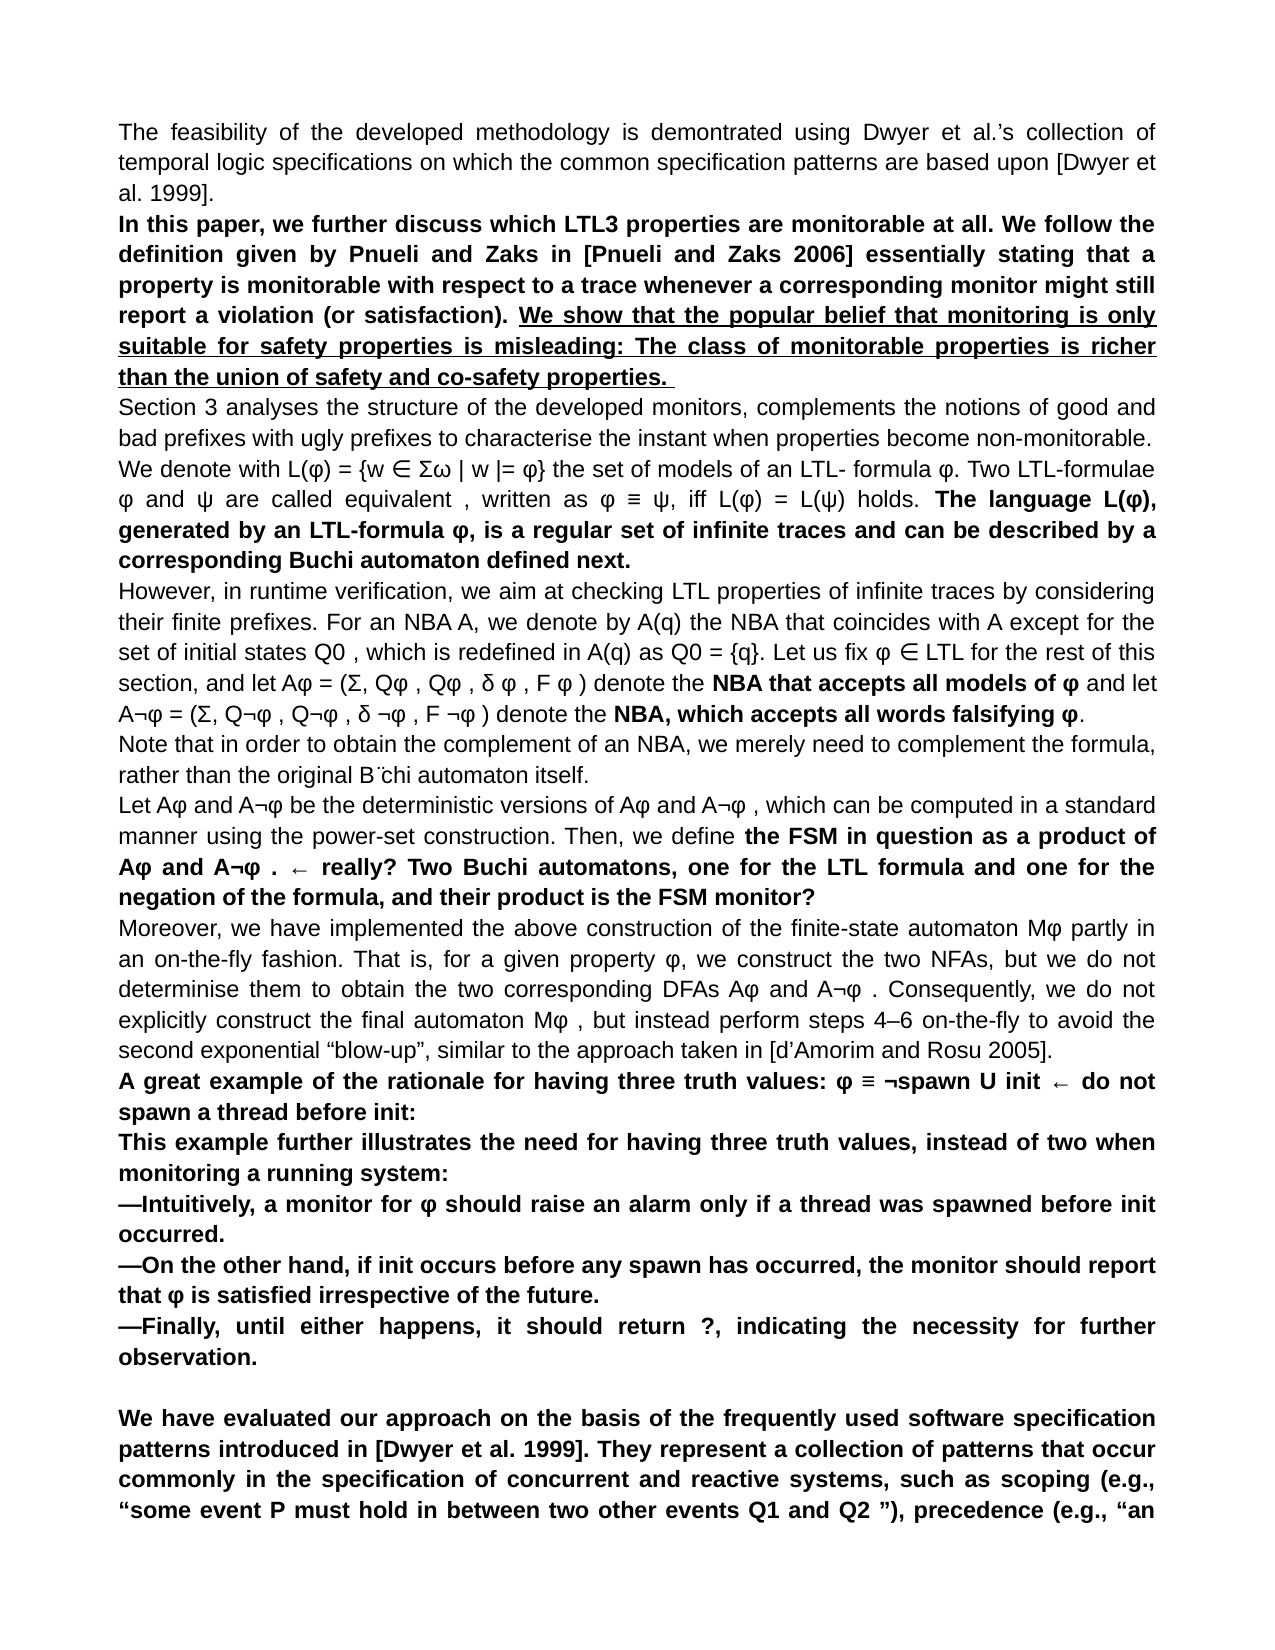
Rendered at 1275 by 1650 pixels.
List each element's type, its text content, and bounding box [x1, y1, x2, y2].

text than the union of safety and co-safety properties. [118, 357, 1157, 390]
text Moreover, we have implemented the above construction of the finite-state automaton Mφ partly in an on-the-fly fashion. That is, for a given property φ, we construct the two NFAs, but we do not determinise them to obtain the two corresponding DFAs Aφ and A¬φ . Consequently, we do not explicitly construct the final automaton Mφ , but instead perform steps 4–6 on-the-fly to avoid the second exponential “blow-up”, similar to the approach taken in [d’Amorim and Rosu 2005]. [118, 914, 1157, 1064]
text A great example of the rationale for having three truth values: φ ≡ ¬spawn U init ← do not spawn a thread before init: [118, 1067, 1157, 1125]
text In this paper, we further discuss which LTL3 properties are monitorable at all. We follow the definition given by Pnueli and Zaks in [Pnueli and Zaks 2006] essentially stating that a property is monitorable with respect to a trace whenever a corresponding monitor might still report a violation (or satisfaction). We show that the popular belief that monitoring is only suitable for safety properties is misleading: The class of monitorable properties is richer [118, 210, 1157, 356]
text The feasibility of the developed methodology is demontrated using Dwyer et al.’s collection of temporal logic specifications on which the common specification patterns are based upon [Dwyer et al. 1999]. [118, 118, 1157, 206]
text —On the other hand, if init occurs before any spawn has occurred, the monitor should report that φ is satisfied irrespective of the future. [118, 1251, 1157, 1309]
text Section 3 analyses the structure of the developed monitors, complements the notions of good and bad prefixes with ugly prefixes to characterise the instant when properties become non-monitorable. [118, 394, 1157, 451]
text We denote with L(φ) = {w ∈ Σω | w |= φ} the set of models of an LTL- formula φ. Two LTL-formulae φ and ψ are called equivalent , written as φ ≡ ψ, iff L(φ) = L(ψ) holds. The language L(φ), generated by an LTL-formula φ, is a regular set of infinite traces and can be described by a corresponding Buchi automaton defined next. [118, 455, 1157, 574]
text However, in runtime verification, we aim at checking LTL properties of infinite traces by considering their finite prefixes. For an NBA A, we denote by A(q) the NBA that coincides with A except for the set of initial states Q0 , which is redefined in A(q) as Q0 = {q}. Let us fix φ ∈ LTL for the rest of this section, and let Aφ = (Σ, Qφ , Qφ , δ φ , F φ ) denote the NBA that accepts all models of φ and let A¬φ = (Σ, Q¬φ , Q¬φ , δ ¬φ , F ¬φ ) denote the NBA, which accepts all words falsifying φ. [118, 577, 1157, 727]
text Note that in order to obtain the complement of an NBA, we merely need to complement the formula, rather than the original B ̈chi automaton itself. [118, 731, 1157, 788]
text —Intuitively, a monitor for φ should raise an alarm only if a thread was spawned before init occurred. [118, 1190, 1157, 1247]
text This example further illustrates the need for having three truth values, instead of two when monitoring a running system: [118, 1129, 1157, 1186]
text We have evaluated our approach on the basis of the frequently used software specification patterns introduced in [Dwyer et al. 1999]. They represent a collection of patterns that occur commonly in the specification of concurrent and reactive systems, such as scoping (e.g., “some event P must hold in between two other events Q1 and Q2 ”), precedence (e.g., “an [118, 1404, 1157, 1523]
text Let Aφ and A¬φ be the deterministic versions of Aφ and A¬φ , which can be computed in a standard manner using the power-set construction. Then, we define the FSM in question as a product of Aφ and A¬φ . ← really? Two Buchi automatons, one for the LTL formula and one for the negation of the formula, and their product is the FSM monitor? [118, 792, 1157, 911]
text —Finally, until either happens, it should return ?, indicating the necessity for further observation. [118, 1312, 1157, 1370]
